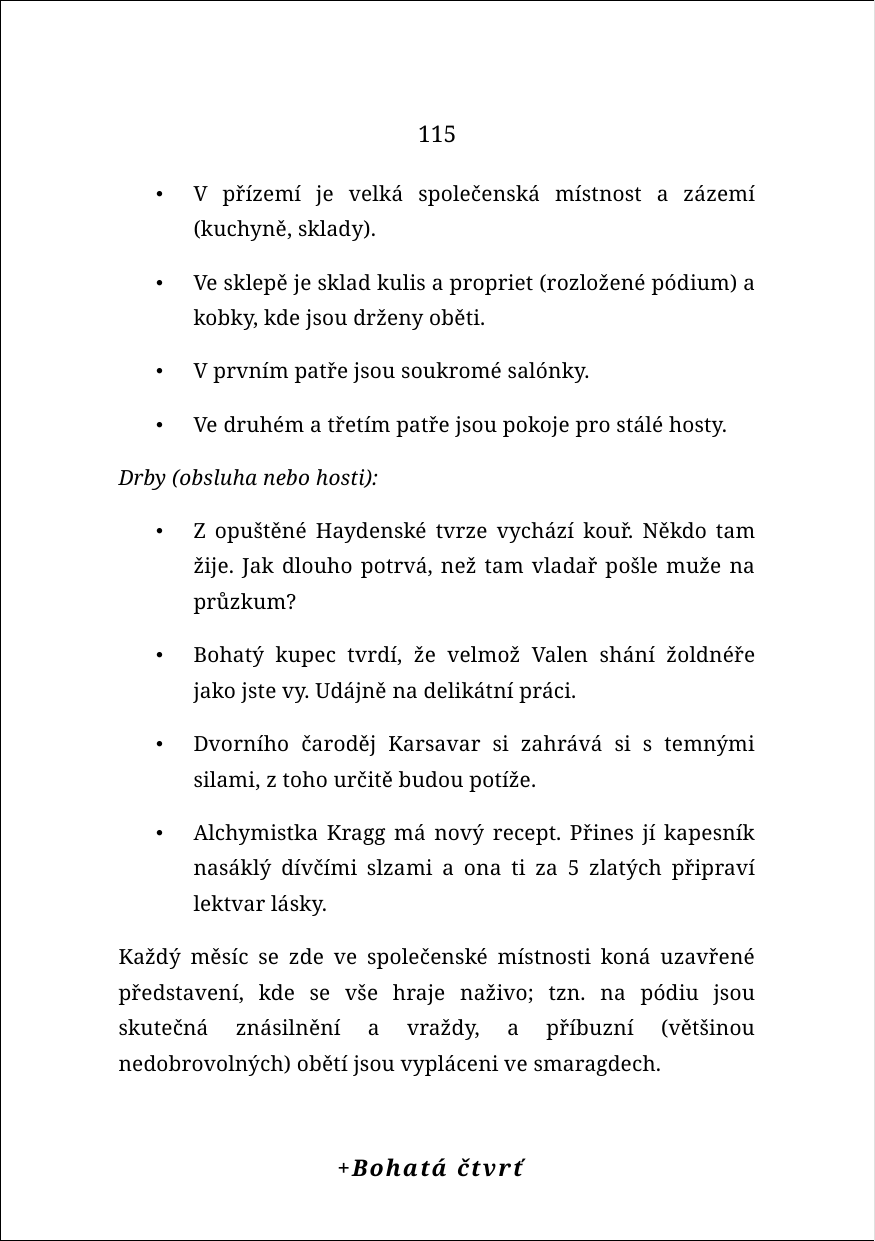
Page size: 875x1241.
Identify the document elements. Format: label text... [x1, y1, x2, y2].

list V prvním patře jsou soukromé salónky. [156, 356, 756, 385]
list Ve sklepě je sklad kulis a propriet (rozložené pódium) a kobky, kde jsou drženy oběti. [156, 268, 756, 332]
text Drby (obsluha nebo hosti): [118, 463, 756, 491]
list Dvorního čaroděj Karsavar si zahrává si s temnými silami, z toho určitě budou potíže. [156, 729, 756, 793]
list Ve druhém a třetím patře jsou pokoje pro stálé hosty. [156, 410, 756, 438]
list Z opuštěné Haydenské tvrze vychází kouř. Někdo tam žije. Jak dlouho potrvá, než tam vladař pošle muže na průzkum? [156, 516, 756, 616]
list V přízemí je velká společenská místnost a zázemí (kuchyně, sklady). [156, 179, 756, 243]
list Alchymistka Kragg má nový recept. Přines jí kapesník nasáklý dívčími slzami a ona ti za 5 zlatých připraví lektvar lásky. [156, 818, 756, 917]
list Bohatý kupec tvrdí, že velmož Valen shání žoldnéře jako jste vy. Udájně na delikátní práci. [156, 640, 756, 704]
text Každý měsíc se zde ve společenské místnosti koná uzavřené představení, kde se vše hraje naživo; tzn. na pódiu jsou skutečná znásilnění a vraždy, a příbuzní (většinou nedobrovolných) obětí jsou vypláceni ve smaragdech. [118, 942, 756, 1077]
